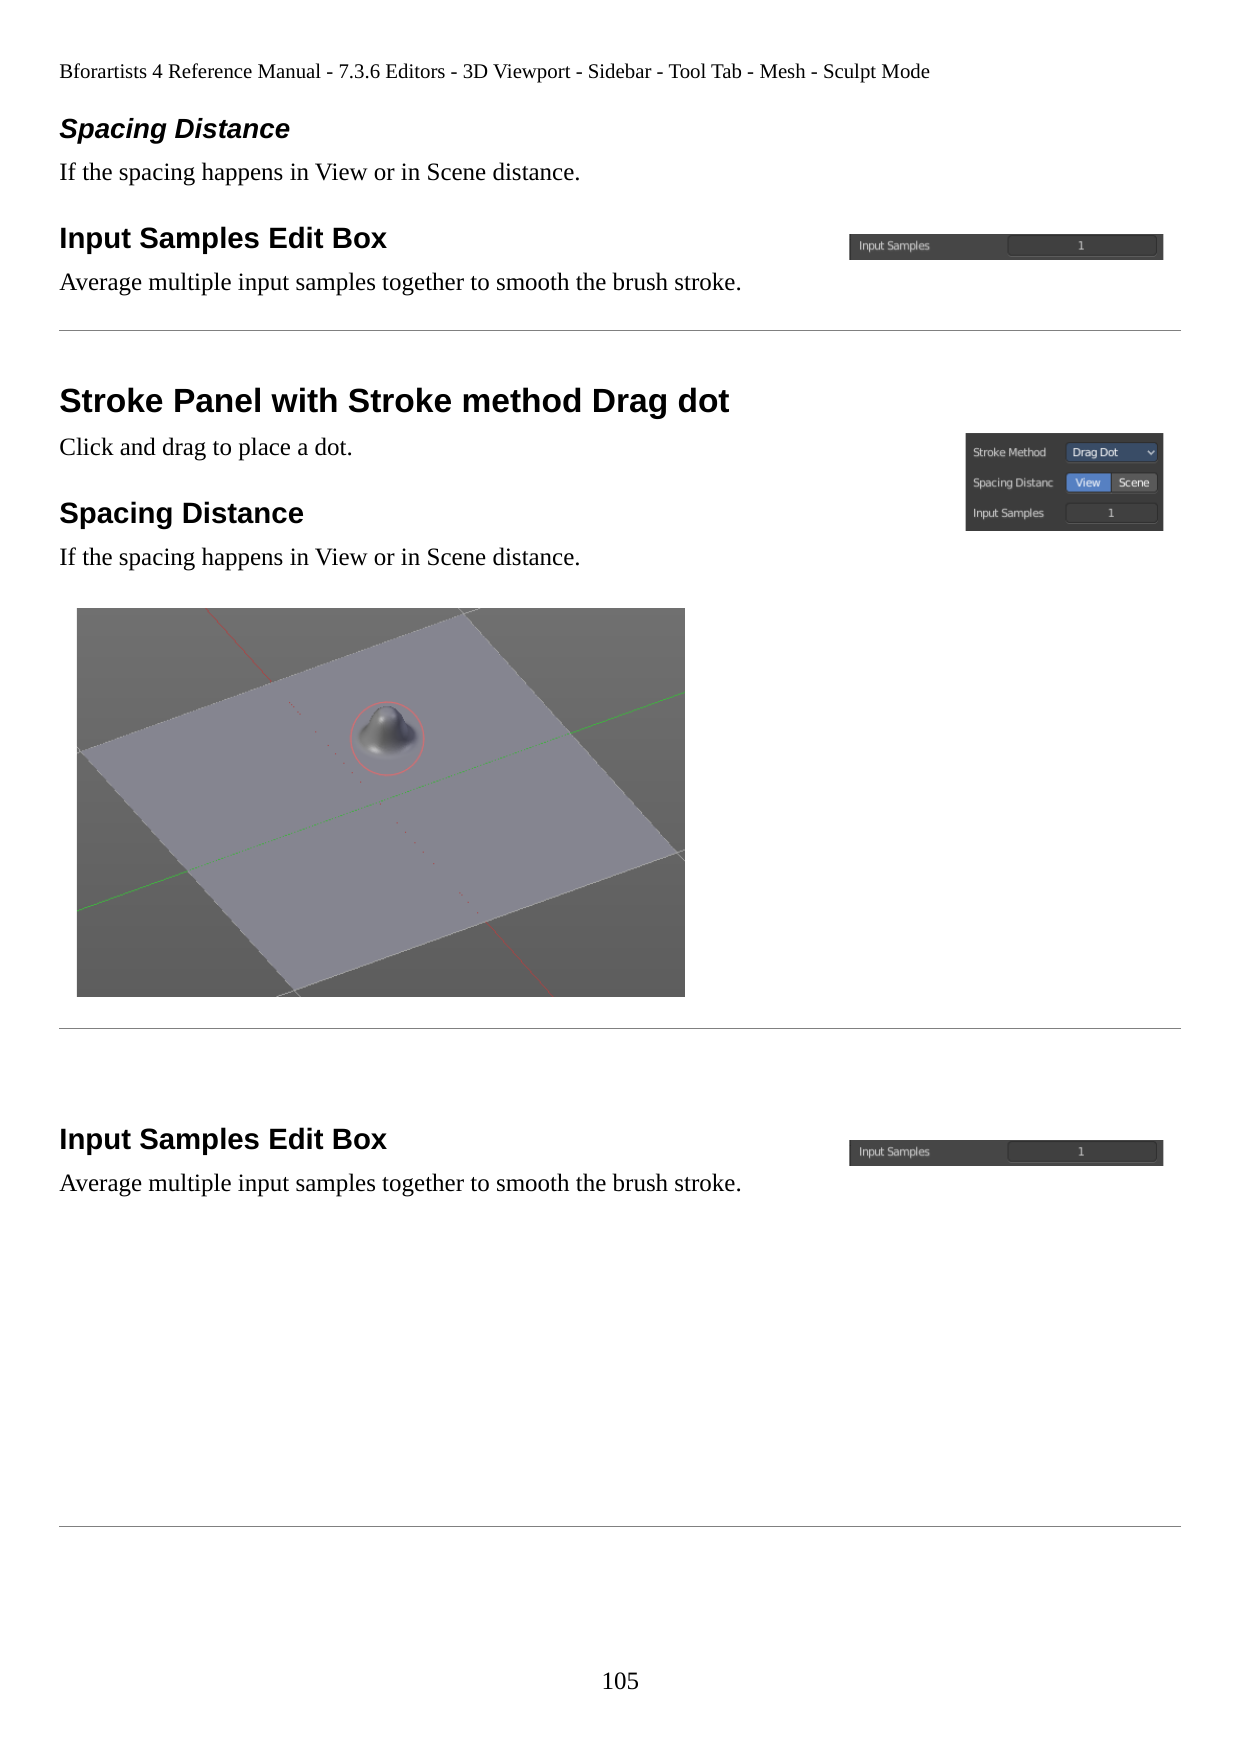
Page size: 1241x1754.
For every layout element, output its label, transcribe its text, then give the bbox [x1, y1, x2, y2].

subtitle Input Samples Edit Box [59, 221, 1181, 254]
subtitle Spacing Distance [59, 496, 965, 529]
text Click and drag to place a dot. [59, 432, 1181, 461]
picture [76, 608, 685, 997]
text Average multiple input samples together to smooth the brush stroke. [59, 1168, 1181, 1197]
subtitle Spacing Distance [59, 113, 1181, 144]
picture [965, 433, 1164, 531]
text Average multiple input samples together to smooth the brush stroke. [59, 267, 1181, 296]
picture [849, 234, 1164, 260]
subtitle Input Samples Edit Box [59, 1122, 1181, 1155]
subtitle [1164, 496, 1181, 529]
text If the spacing happens in View or in Scene distance. [59, 542, 1181, 571]
subtitle Stroke Panel with Stroke method Drag dot [59, 381, 1181, 419]
picture [849, 1140, 1164, 1166]
text If the spacing happens in View or in Scene distance. [59, 157, 1181, 186]
